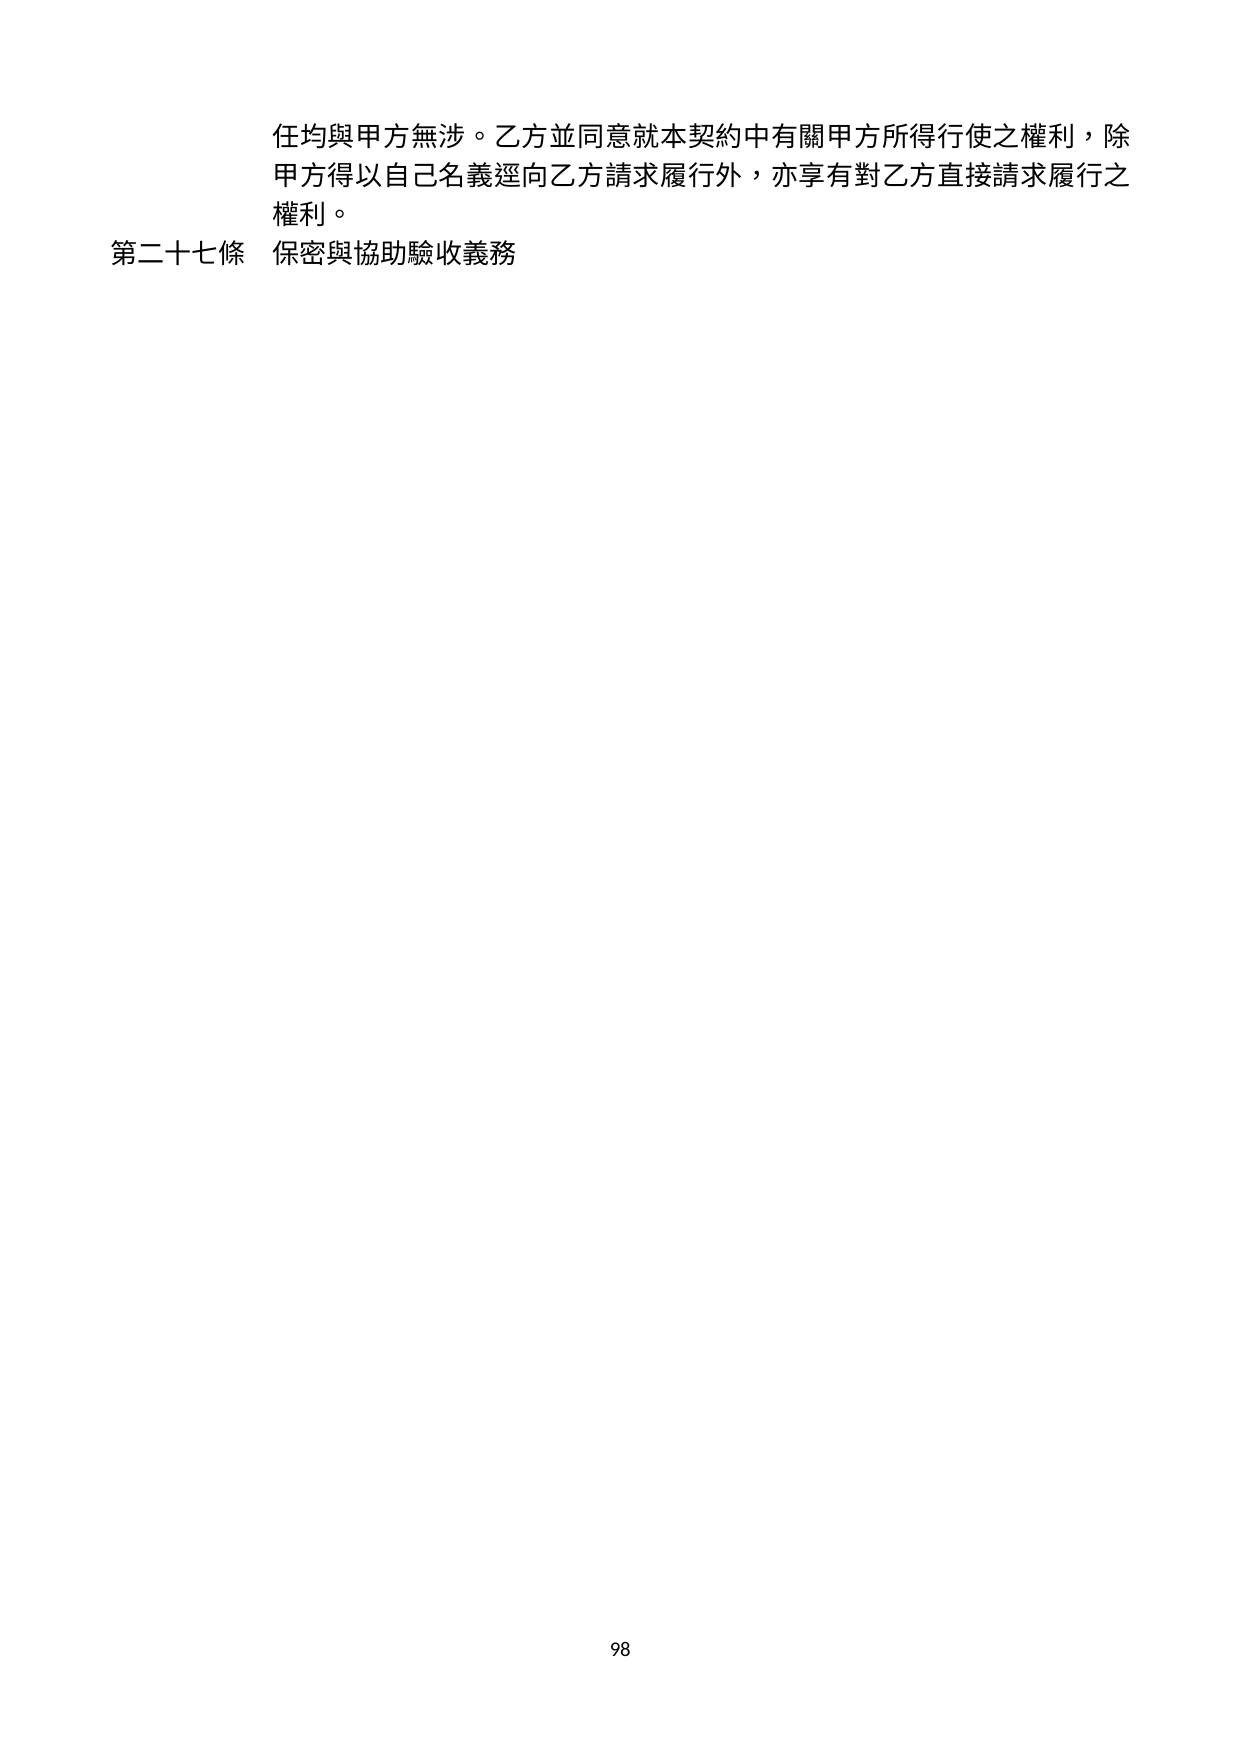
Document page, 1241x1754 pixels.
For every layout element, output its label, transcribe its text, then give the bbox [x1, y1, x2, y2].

text 任均與甲方無涉。乙方並同意就本契約中有關甲方所得行使之權利，除甲方得以自己名義逕向乙方請求履行外，亦享有對乙方直接請求履行之權利。 [272, 114, 1131, 232]
text 第二十七條 保密與協助驗收義務 [110, 232, 1131, 272]
